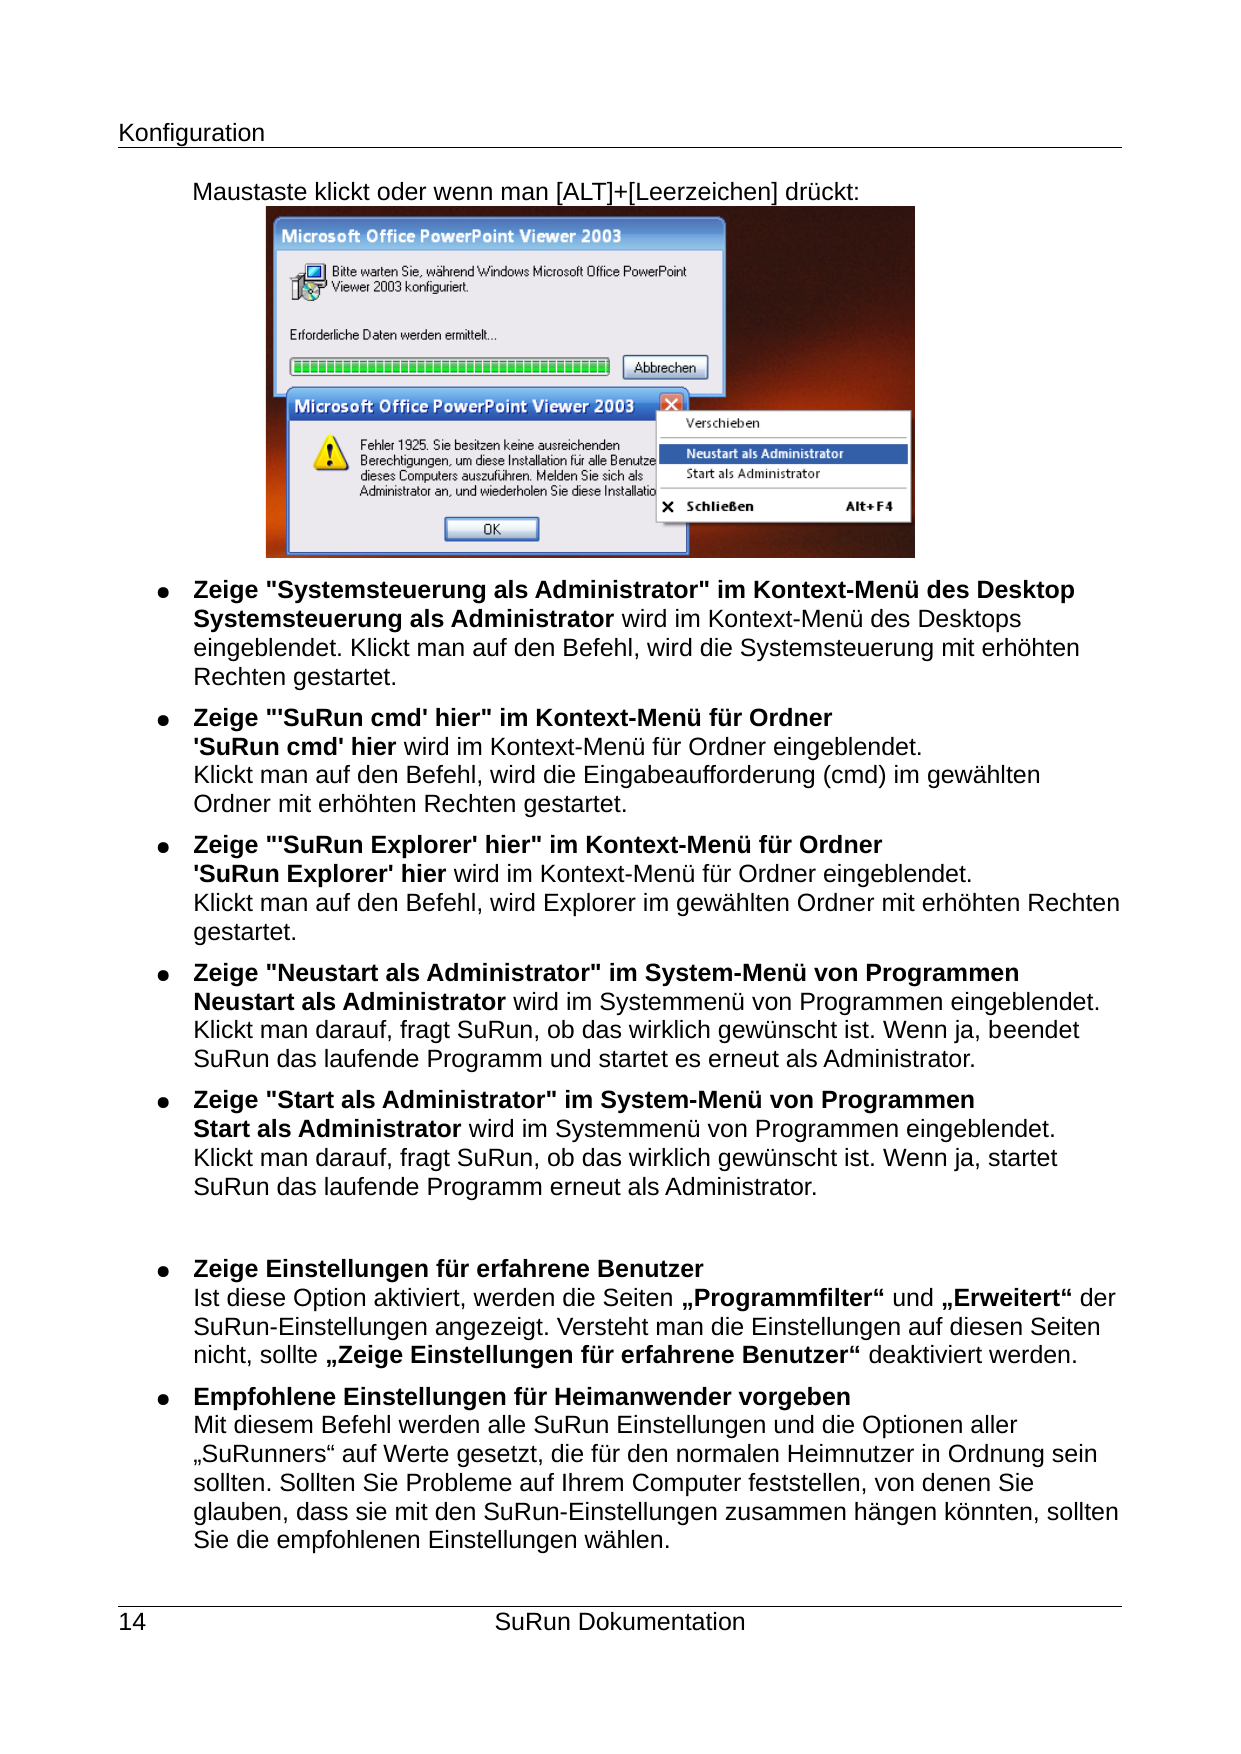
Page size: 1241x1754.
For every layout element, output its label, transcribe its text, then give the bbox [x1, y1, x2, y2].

list Zeige "Systemsteuerung als Administrator" im Kontext-Menü des Desktop Systemsteuerung als Administrator wird im Kontext-Menü des Desktops eingeblendet. Klickt man auf den Befehl, wird die Systemsteuerung mit erhöhten Rechten gestartet. [156, 575, 1122, 690]
list Zeige Einstellungen für erfahrene Benutzer Ist diese Option aktiviert, werden die Seiten „Programmfilter“ und „Erweitert“ der SuRun-Einstellungen angezeigt. Versteht man die Einstellungen auf diesen Seiten nicht, sollte „Zeige Einstellungen für erfahrene Benutzer“ deaktiviert werden. [156, 1254, 1122, 1369]
list Empfohlene Einstellungen für Heimanwender vorgeben Mit diesem Befehl werden alle SuRun Einstellungen und die Optionen aller „SuRunners“ auf Werte gesetzt, die für den normalen Heimnutzer in Ordnung sein sollten. Sollten Sie Probleme auf Ihrem Computer feststellen, von denen Sie glauben, dass sie mit den SuRun-Einstellungen zusammen hängen könnten, sollten Sie die empfohlenen Einstellungen wählen. [156, 1382, 1122, 1554]
list Zeige "Start als Administrator" im System-Menü von Programmen Start als Administrator wird im Systemmenü von Programmen eingeblendet. Klickt man darauf, fragt SuRun, ob das wirklich gewünscht ist. Wenn ja, startet SuRun das laufende Programm erneut als Administrator. [156, 1085, 1122, 1200]
picture [265, 206, 915, 558]
list Zeige "'SuRun Explorer' hier" im Kontext-Menü für Ordner 'SuRun Explorer' hier wird im Kontext-Menü für Ordner eingeblendet. Klickt man auf den Befehl, wird Explorer im gewählten Ordner mit erhöhten Rechten gestartet. [156, 830, 1122, 945]
text Maustaste klickt oder wenn man [ALT]+[Leerzeichen] drückt: [192, 177, 1122, 206]
list Zeige "Neustart als Administrator" im System-Menü von Programmen Neustart als Administrator wird im Systemmenü von Programmen eingeblendet. Klickt man darauf, fragt SuRun, ob das wirklich gewünscht ist. Wenn ja, beendet SuRun das laufende Programm und startet es erneut als Administrator. [156, 958, 1122, 1073]
list Zeige "'SuRun cmd' hier" im Kontext-Menü für Ordner 'SuRun cmd' hier wird im Kontext-Menü für Ordner eingeblendet. Klickt man auf den Befehl, wird die Eingabeaufforderung (cmd) im gewählten Ordner mit erhöhten Rechten gestartet. [156, 703, 1122, 818]
